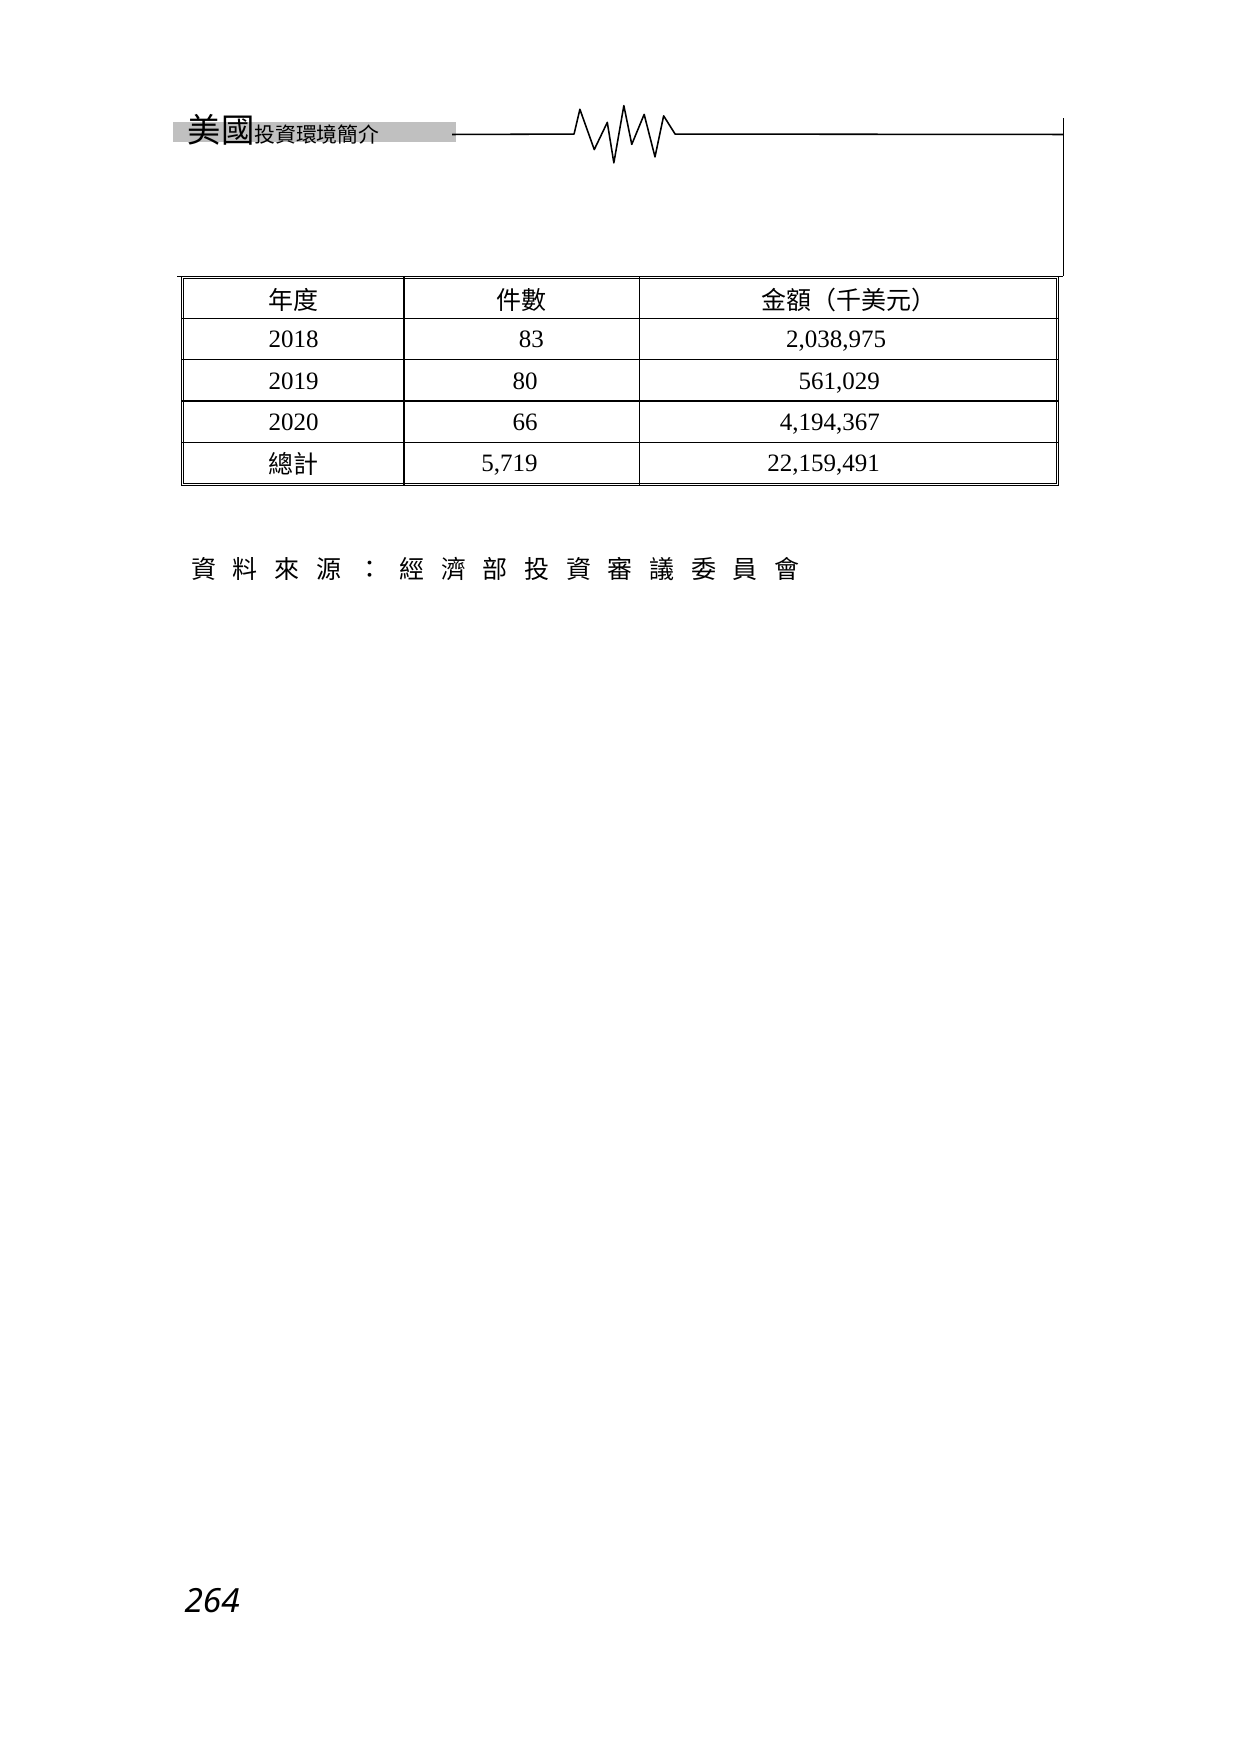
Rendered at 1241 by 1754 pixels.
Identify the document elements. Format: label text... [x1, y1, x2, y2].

table_cell 561,029 [640, 360, 1056, 400]
table_cell 22,159,491 [640, 443, 1056, 483]
table_cell 5,719 [405, 443, 639, 483]
table_cell 2020 [184, 402, 403, 441]
text 資料來源：經濟部投資審議委員會 [183, 526, 1058, 588]
table_cell 83 [405, 319, 639, 359]
table_cell 4,194,367 [640, 402, 1056, 441]
table_cell 2018 [184, 319, 403, 359]
table_cell 2019 [184, 360, 403, 400]
table_cell 總計 [184, 443, 403, 483]
table_cell 2,038,975 [640, 319, 1056, 359]
table_header 金額（千美元） [640, 279, 1056, 317]
table_header 年度 [184, 279, 403, 317]
table_cell 80 [405, 360, 639, 400]
table_header 件數 [405, 279, 639, 317]
table_cell 66 [405, 402, 639, 441]
